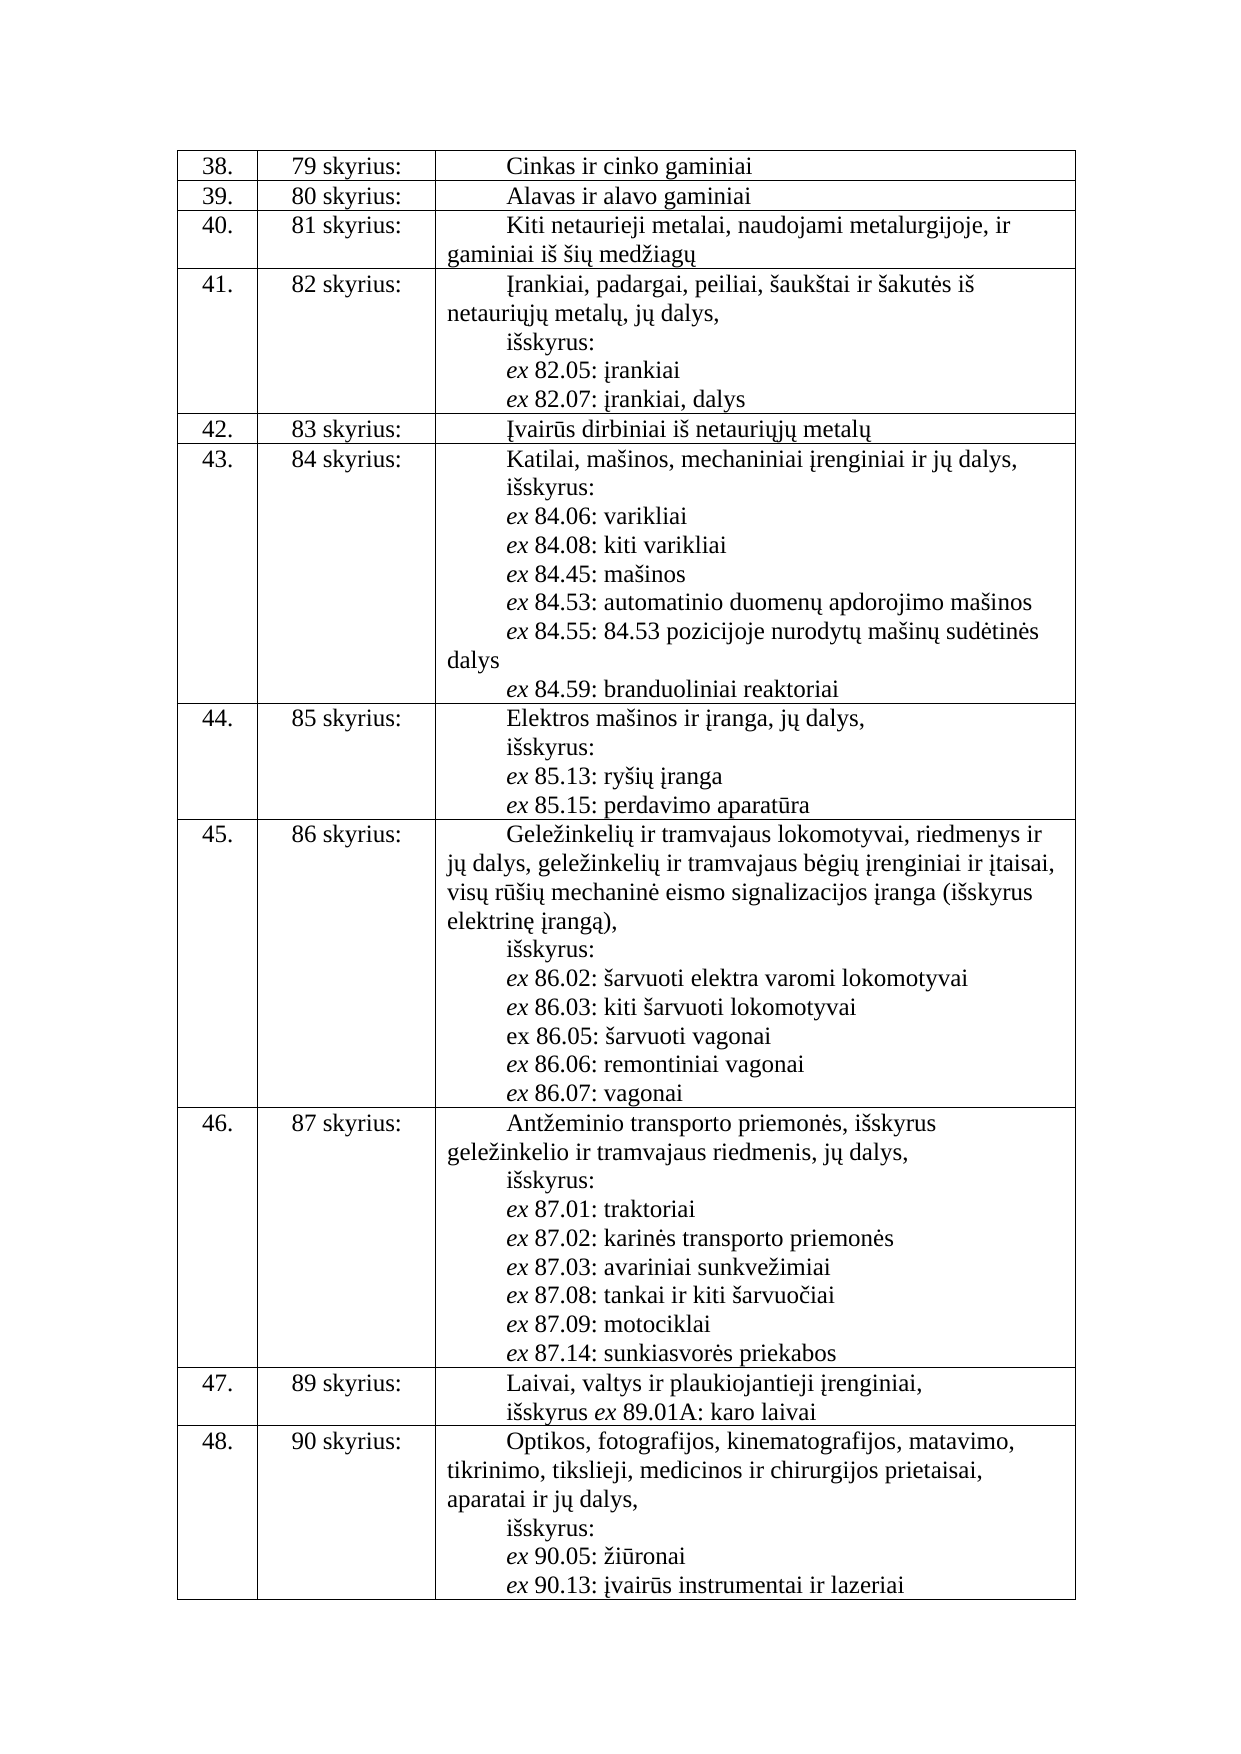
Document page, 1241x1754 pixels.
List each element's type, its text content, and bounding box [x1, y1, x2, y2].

table_cell 81 skyrius: [258, 211, 435, 268]
table_cell 44. [178, 704, 257, 818]
table_cell 38. [178, 151, 257, 180]
table_cell 39. [178, 181, 257, 209]
table_cell 42. [178, 414, 257, 443]
table_cell Alavas ir alavo gaminiai [436, 181, 1075, 209]
table_cell Geležinkelių ir tramvajaus lokomotyvai, riedmenys ir jų dalys, geležinkelių ir tramvajaus bėgių įrenginiai ir įtaisai, visų rūšių mechaninė eismo signalizacijos įranga (išskyrus elektrinę įrangą), išskyrus: ex 86.02: šarvuoti elektra varomi lokomotyvai ex 86.03: kiti šarvuoti lokomotyvai ex 86.05: šarvuoti vagonai ex 86.06: remontiniai vagonai ex 86.07: vagonai [436, 820, 1075, 1107]
table_cell 80 skyrius: [258, 181, 435, 209]
table_cell 41. [178, 269, 257, 413]
table_cell 90 skyrius: [258, 1426, 435, 1599]
table_cell 82 skyrius: [258, 269, 435, 413]
table_cell Antžeminio transporto priemonės, išskyrus geležinkelio ir tramvajaus riedmenis, jų dalys, išskyrus: ex 87.01: traktoriai ex 87.02: karinės transporto priemonės ex 87.03: avariniai sunkvežimiai ex 87.08: tankai ir kiti šarvuočiai ex 87.09: motociklai ex 87.14: sunkiasvorės priekabos [436, 1108, 1075, 1367]
table_cell 45. [178, 820, 257, 1107]
table_cell 83 skyrius: [258, 414, 435, 443]
table_cell 47. [178, 1368, 257, 1425]
table_cell Kiti netaurieji metalai, naudojami metalurgijoje, ir gaminiai iš šių medžiagų [436, 211, 1075, 268]
table_cell Optikos, fotografijos, kinematografijos, matavimo, tikrinimo, tikslieji, medicinos ir chirurgijos prietaisai, aparatai ir jų dalys, išskyrus: ex 90.05: žiūronai ex 90.13: įvairūs instrumentai ir lazeriai [436, 1426, 1075, 1599]
table_cell 85 skyrius: [258, 704, 435, 818]
table_cell 84 skyrius: [258, 444, 435, 702]
table_cell 46. [178, 1108, 257, 1367]
table_cell Įrankiai, padargai, peiliai, šaukštai ir šakutės iš netauriųjų metalų, jų dalys, išskyrus: ex 82.05: įrankiai ex 82.07: įrankiai, dalys [436, 269, 1075, 413]
table_cell Katilai, mašinos, mechaniniai įrenginiai ir jų dalys, išskyrus: ex 84.06: varikliai ex 84.08: kiti varikliai ex 84.45: mašinos ex 84.53: automatinio duomenų apdorojimo mašinos ex 84.55: 84.53 pozicijoje nurodytų mašinų sudėtinės dalys ex 84.59: branduoliniai reaktoriai [436, 444, 1075, 702]
table_cell 40. [178, 211, 257, 268]
table_cell 79 skyrius: [258, 151, 435, 180]
table_cell Elektros mašinos ir įranga, jų dalys, išskyrus: ex 85.13: ryšių įranga ex 85.15: perdavimo aparatūra [436, 704, 1075, 818]
table_cell 86 skyrius: [258, 820, 435, 1107]
table_cell 43. [178, 444, 257, 702]
table_cell Laivai, valtys ir plaukiojantieji įrenginiai, išskyrus ex 89.01A: karo laivai [436, 1368, 1075, 1425]
table_cell Cinkas ir cinko gaminiai [436, 151, 1075, 180]
table_cell 87 skyrius: [258, 1108, 435, 1367]
table_cell Įvairūs dirbiniai iš netauriųjų metalų [436, 414, 1075, 443]
table_cell 48. [178, 1426, 257, 1599]
table_cell 89 skyrius: [258, 1368, 435, 1425]
